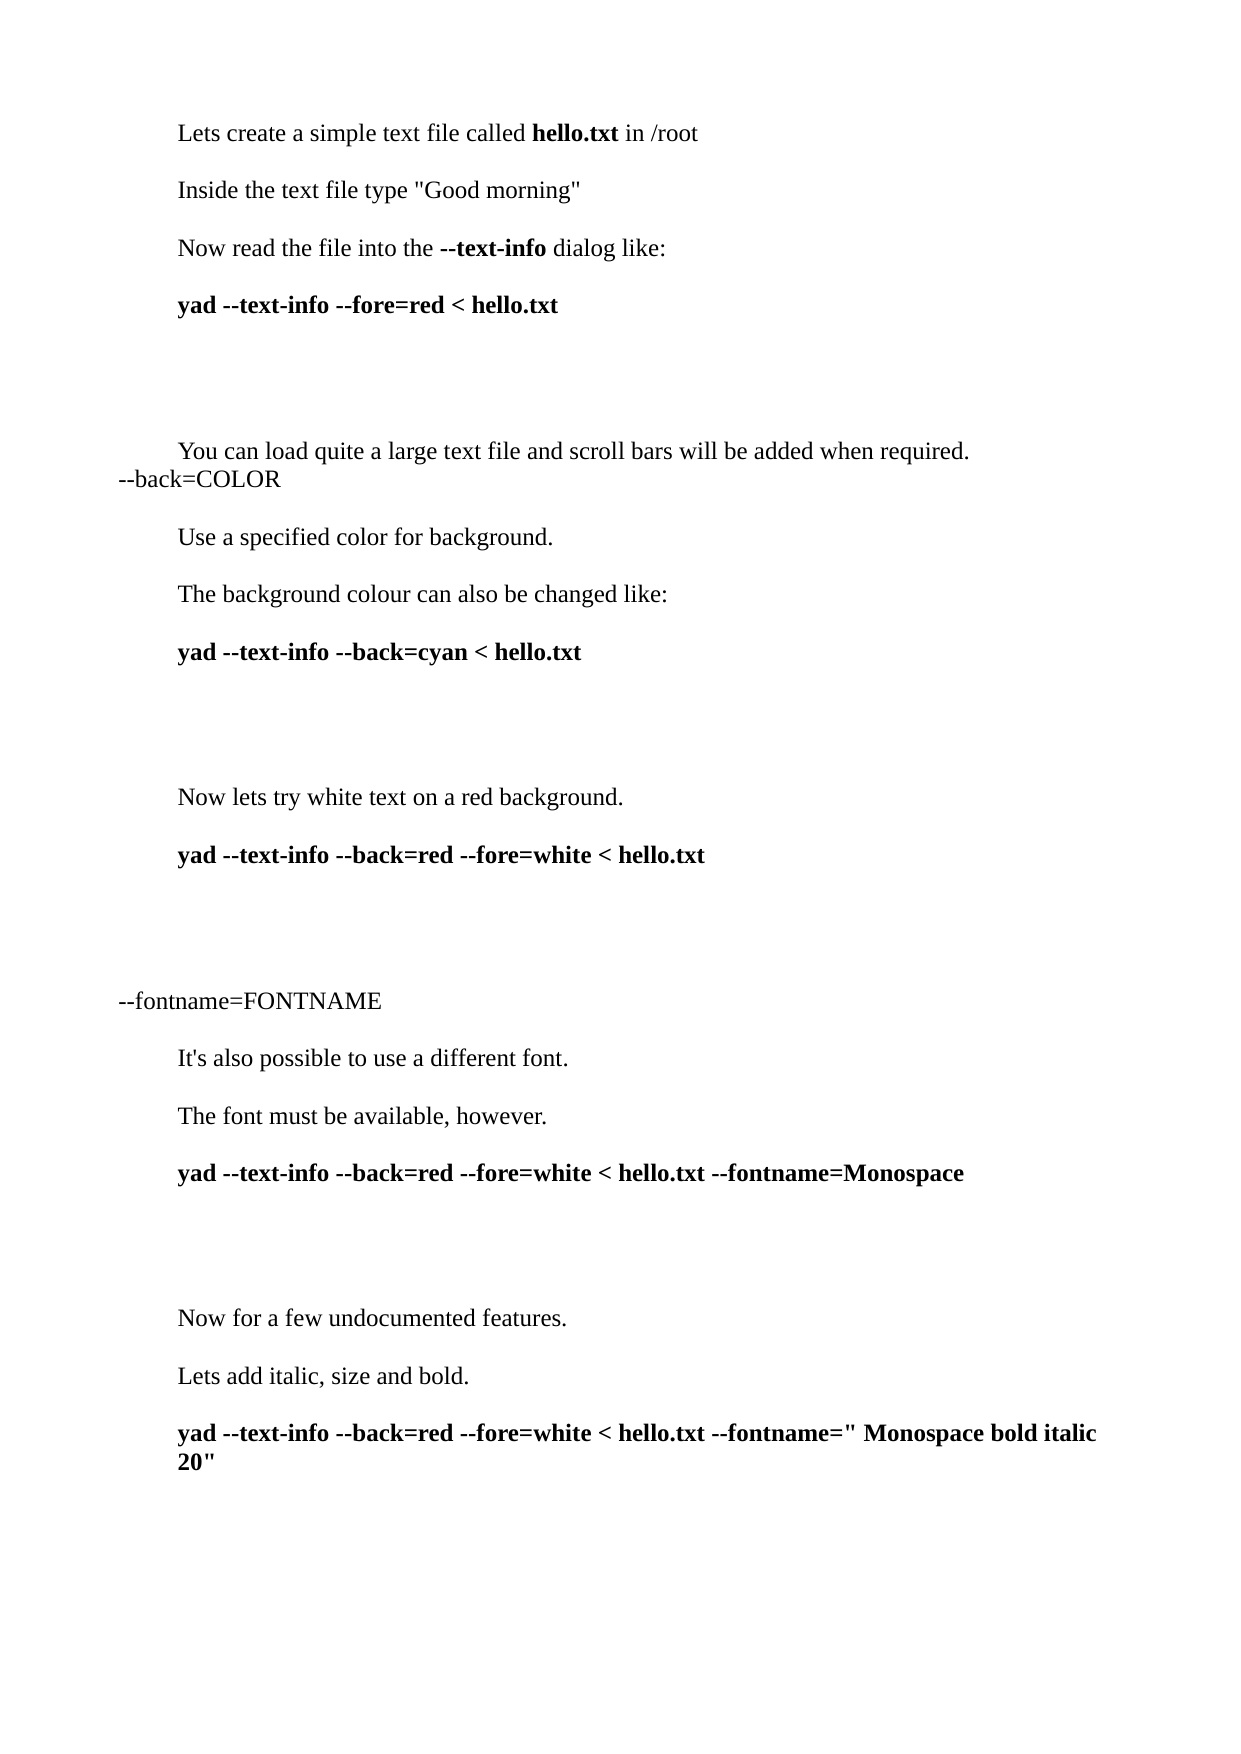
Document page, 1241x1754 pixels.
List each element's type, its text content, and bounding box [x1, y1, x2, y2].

list Use a specified color for background. The background colour can also be changed like: yad --text-info --back=cyan < hello.txt Now lets try white text on a red background. yad --text-info --back=red --fore=white < hello.txt [177, 493, 1122, 956]
subtitle --fontname=FONTNAME [118, 986, 1122, 1014]
subtitle --back=COLOR [118, 464, 1122, 493]
list It's also possible to use a different font. The font must be available, however. yad --text-info --back=red --fore=white < hello.txt --fontname=Monospace Now for a few undocumented features. Lets add italic, size and bold. yad --text-info --back=red --fore=white < hello.txt --fontname=" Monospace bold italic 20" [177, 1014, 1122, 1505]
list Lets create a simple text file called hello.txt in /root Inside the text file type "Good morning" Now read the file into the --text-info dialog like: yad --text-info --fore=red < hello.txt You can load quite a large text file and scroll bars will be added when required. [177, 118, 1122, 464]
